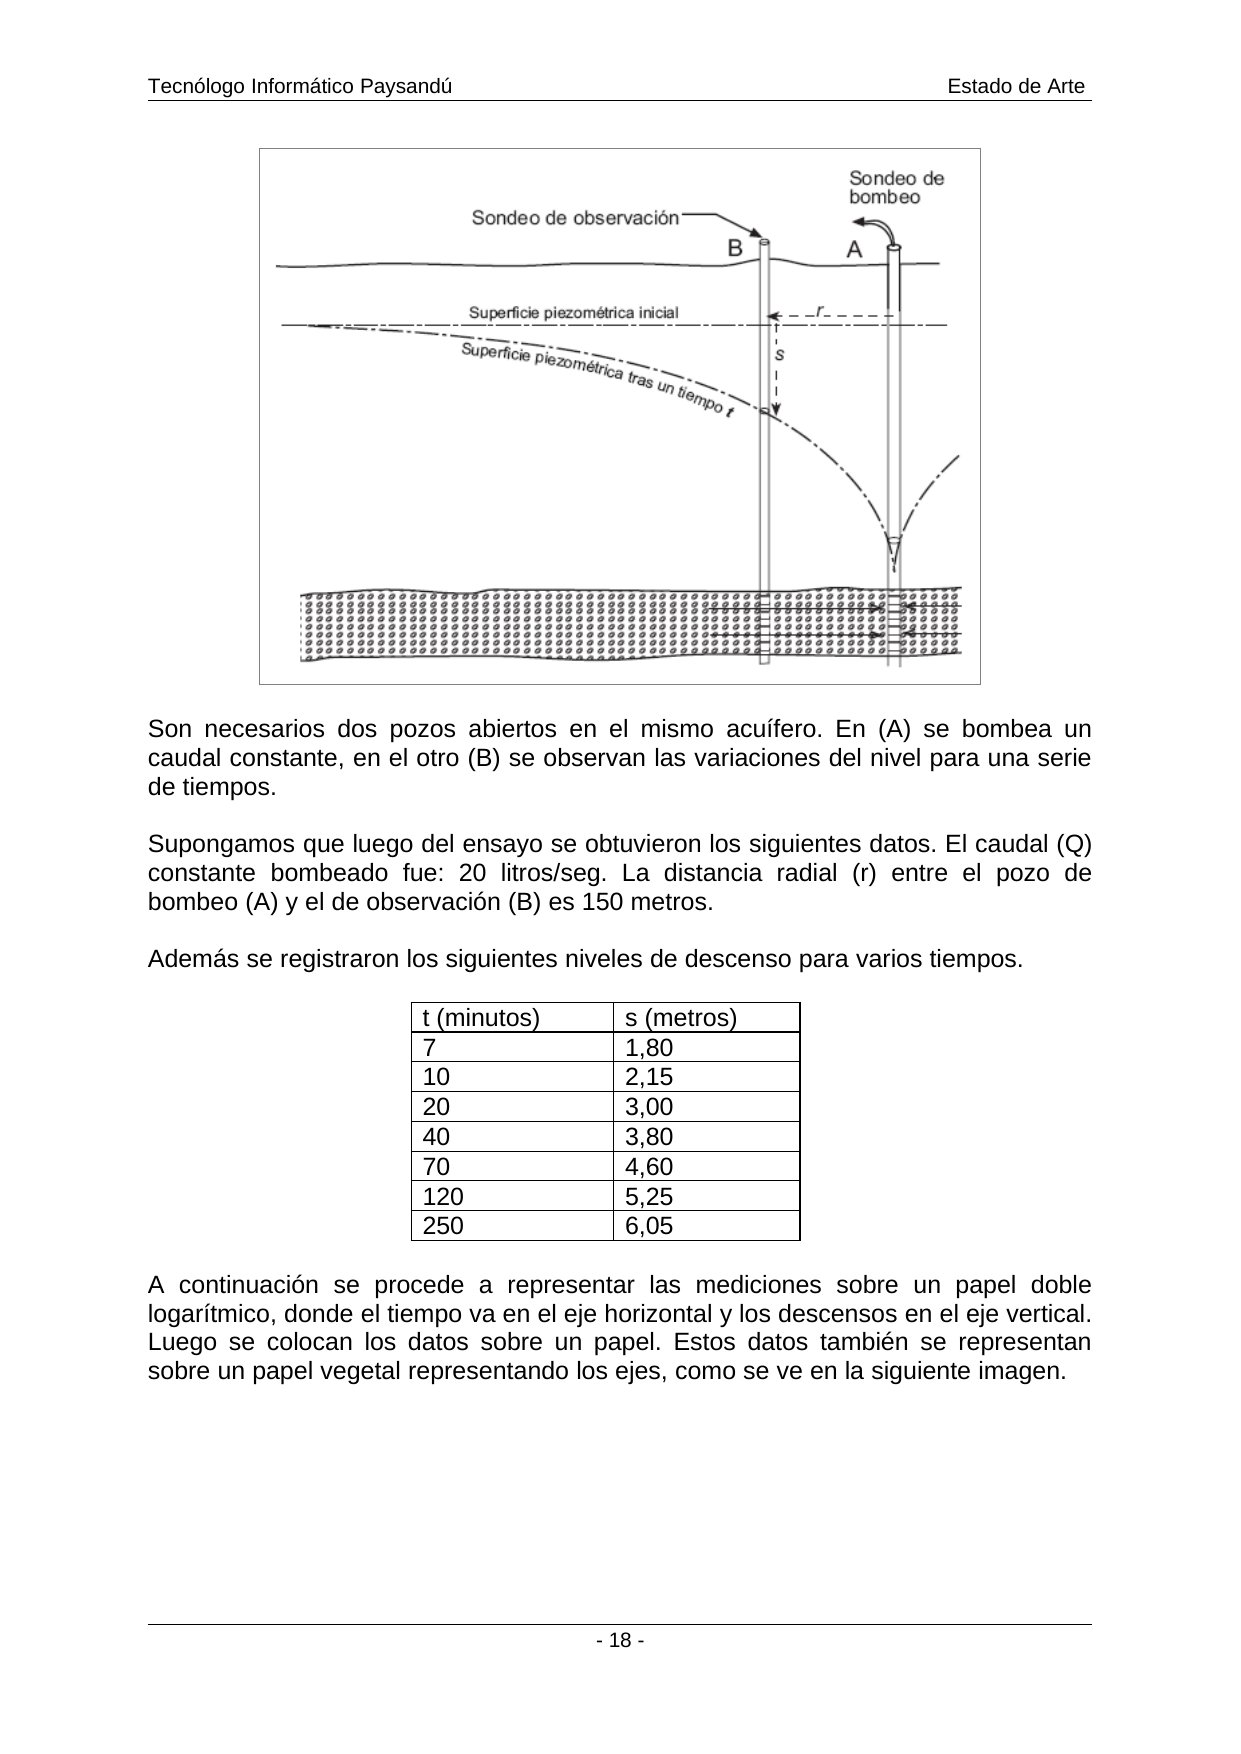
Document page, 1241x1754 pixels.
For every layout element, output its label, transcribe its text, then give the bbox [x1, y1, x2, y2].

text Son necesarios dos pozos abiertos en el mismo acuífero. En (A) se bombea un caudal constante, en el otro (B) se observan las variaciones del nivel para una serie de tiempos. [148, 714, 1092, 800]
table_cell 5,25 [614, 1181, 799, 1210]
table_cell 10 [412, 1062, 613, 1091]
table_header t (minutos) [412, 1003, 613, 1031]
text Supongamos que luego del ensayo se obtuvieron los siguientes datos. El caudal (Q) constante bombeado fue: 20 litros/seg. La distancia radial (r) entre el pozo de bombeo (A) y el de observación (B) es 150 metros. [148, 829, 1092, 915]
text Además se registraron los siguientes niveles de descenso para varios tiempos. [148, 944, 1092, 973]
table_cell 1,80 [614, 1033, 799, 1061]
table_cell 7 [412, 1033, 613, 1061]
table_cell 120 [412, 1181, 613, 1210]
text A continuación se procede a representar las mediciones sobre un papel doble logarítmico, donde el tiempo va en el eje horizontal y los descensos en el eje vertical. Luego se colocan los datos sobre un papel. Estos datos también se representan sobre un papel vegetal representando los ejes, como se ve en la siguiente imagen. [148, 1270, 1092, 1385]
table_cell 3,80 [614, 1122, 799, 1151]
table_cell 2,15 [614, 1062, 799, 1091]
table_cell 20 [412, 1092, 613, 1121]
table_cell 250 [412, 1211, 613, 1240]
table_cell 70 [412, 1152, 613, 1180]
table_cell 40 [412, 1122, 613, 1151]
table_cell 4,60 [614, 1152, 799, 1180]
table_header s (metros) [614, 1003, 799, 1031]
table_cell 6,05 [614, 1211, 799, 1240]
table_cell 3,00 [614, 1092, 799, 1121]
